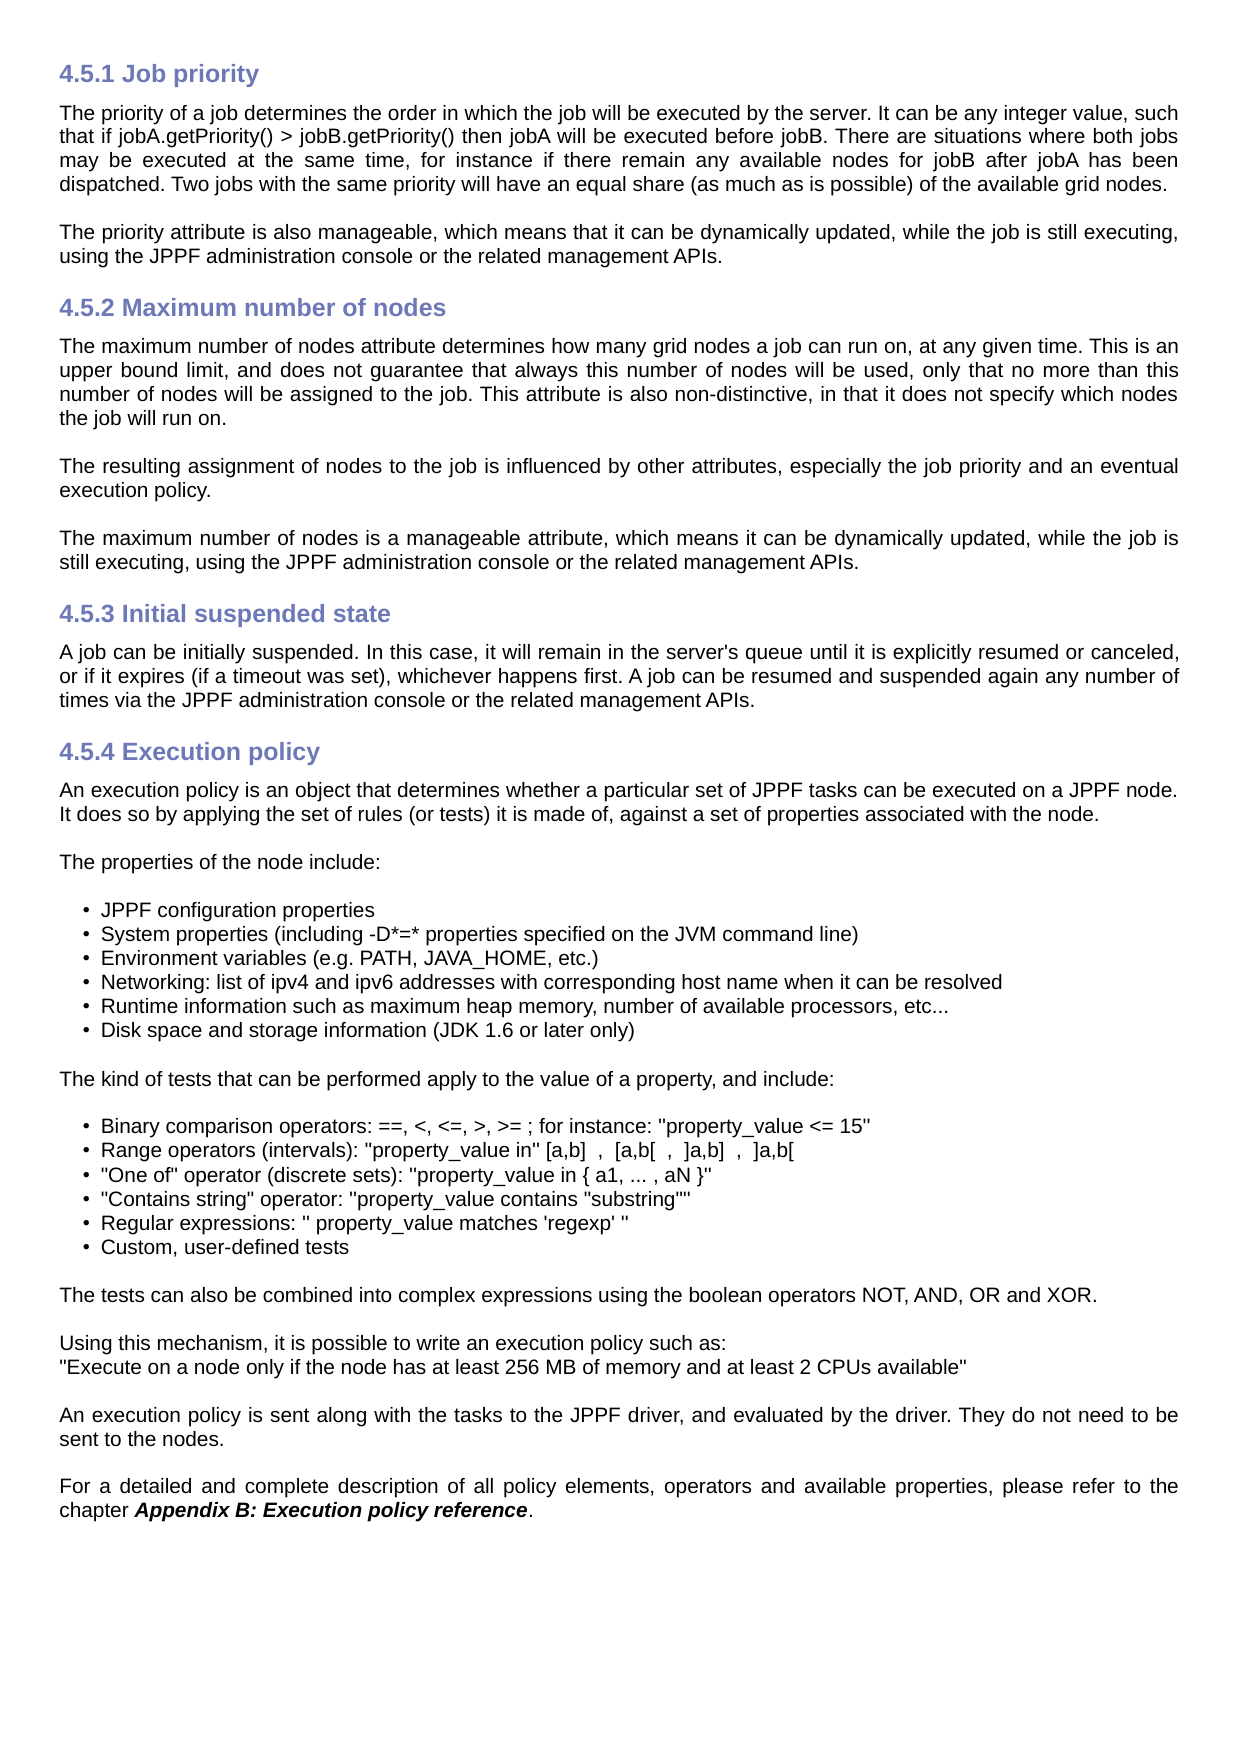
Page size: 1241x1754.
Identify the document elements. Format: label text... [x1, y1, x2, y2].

subtitle Execution policy [59, 737, 1181, 766]
text The maximum number of nodes is a manageable attribute, which means it can be dynamically updated, while the job is still executing, using the JPPF administration console or the related management APIs. [59, 526, 1181, 574]
text The kind of tests that can be performed apply to the value of a property, and include: [59, 1066, 1181, 1090]
text The priority attribute is also manageable, which means that it can be dynamically updated, while the job is still executing, using the JPPF administration console or the related management APIs. [59, 220, 1181, 268]
text The priority of a job determines the order in which the job will be executed by the server. It can be any integer value, such that if jobA.getPriority() > jobB.getPriority() then jobA will be executed before jobB. There are situations where both jobs may be executed at the same time, for instance if there remain any available nodes for jobB after jobA has been dispatched. Two jobs with the same priority will have an equal share (as much as is possible) of the available grid nodes. [59, 100, 1181, 196]
list Regular expressions: '' property_value matches 'regexp' '' [83, 1211, 1181, 1234]
list Custom, user-defined tests [83, 1234, 1181, 1259]
text For a detailed and complete description of all policy elements, operators and available properties, please refer to the chapter Appendix B: Execution policy reference. [59, 1474, 1181, 1522]
text A job can be initially suspended. In this case, it will remain in the server's queue until it is explicitly resumed or canceled, or if it expires (if a timeout was set), whichever happens first. A job can be resumed and suspended again any number of times via the JPPF administration console or the related management APIs. [59, 640, 1181, 712]
subtitle Job priority [59, 59, 1181, 88]
text Using this mechanism, it is possible to write an execution policy such as: [59, 1331, 1181, 1354]
text "Execute on a node only if the node has at least 256 MB of memory and at least 2 CPUs available" [59, 1354, 1181, 1378]
list "One of" operator (discrete sets): ''property_value in { a1, ... , aN }'' [83, 1162, 1181, 1186]
text The resulting assignment of nodes to the job is influenced by other attributes, especially the job priority and an eventual execution policy. [59, 454, 1181, 502]
list JPPF configuration properties [83, 898, 1181, 922]
text The maximum number of nodes attribute determines how many grid nodes a job can run on, at any given time. This is an upper bound limit, and does not guarantee that always this number of nodes will be used, only that no more than this number of nodes will be assigned to the job. This attribute is also non-distinctive, in that it does not specify which nodes the job will run on. [59, 334, 1181, 430]
list Disk space and storage information (JDK 1.6 or later only) [83, 1018, 1181, 1042]
text The properties of the node include: [59, 850, 1181, 874]
subtitle Maximum number of nodes [59, 293, 1181, 322]
list Runtime information such as maximum heap memory, number of available processors, etc... [83, 994, 1181, 1018]
text The tests can also be combined into complex expressions using the boolean operators NOT, AND, OR and XOR. [59, 1283, 1181, 1307]
list Environment variables (e.g. PATH, JAVA_HOME, etc.) [83, 946, 1181, 970]
list System properties (including -D*=* properties specified on the JVM command line) [83, 922, 1181, 946]
text An execution policy is an object that determines whether a particular set of JPPF tasks can be executed on a JPPF node. It does so by applying the set of rules (or tests) it is made of, against a set of properties associated with the node. [59, 778, 1181, 826]
list Binary comparison operators: ==, <, <=, >, >= ; for instance: ''property_value <= 15'' [83, 1114, 1181, 1138]
text An execution policy is sent along with the tasks to the JPPF driver, and evaluated by the driver. They do not need to be sent to the nodes. [59, 1402, 1181, 1450]
list Range operators (intervals): ''property_value in'' [a,b] , [a,b[ , ]a,b] , ]a,b[ [83, 1138, 1181, 1162]
list "Contains string" operator: ''property_value contains "substring"'' [83, 1186, 1181, 1211]
subtitle Initial suspended state [59, 599, 1181, 628]
list Networking: list of ipv4 and ipv6 addresses with corresponding host name when it can be resolved [83, 970, 1181, 994]
